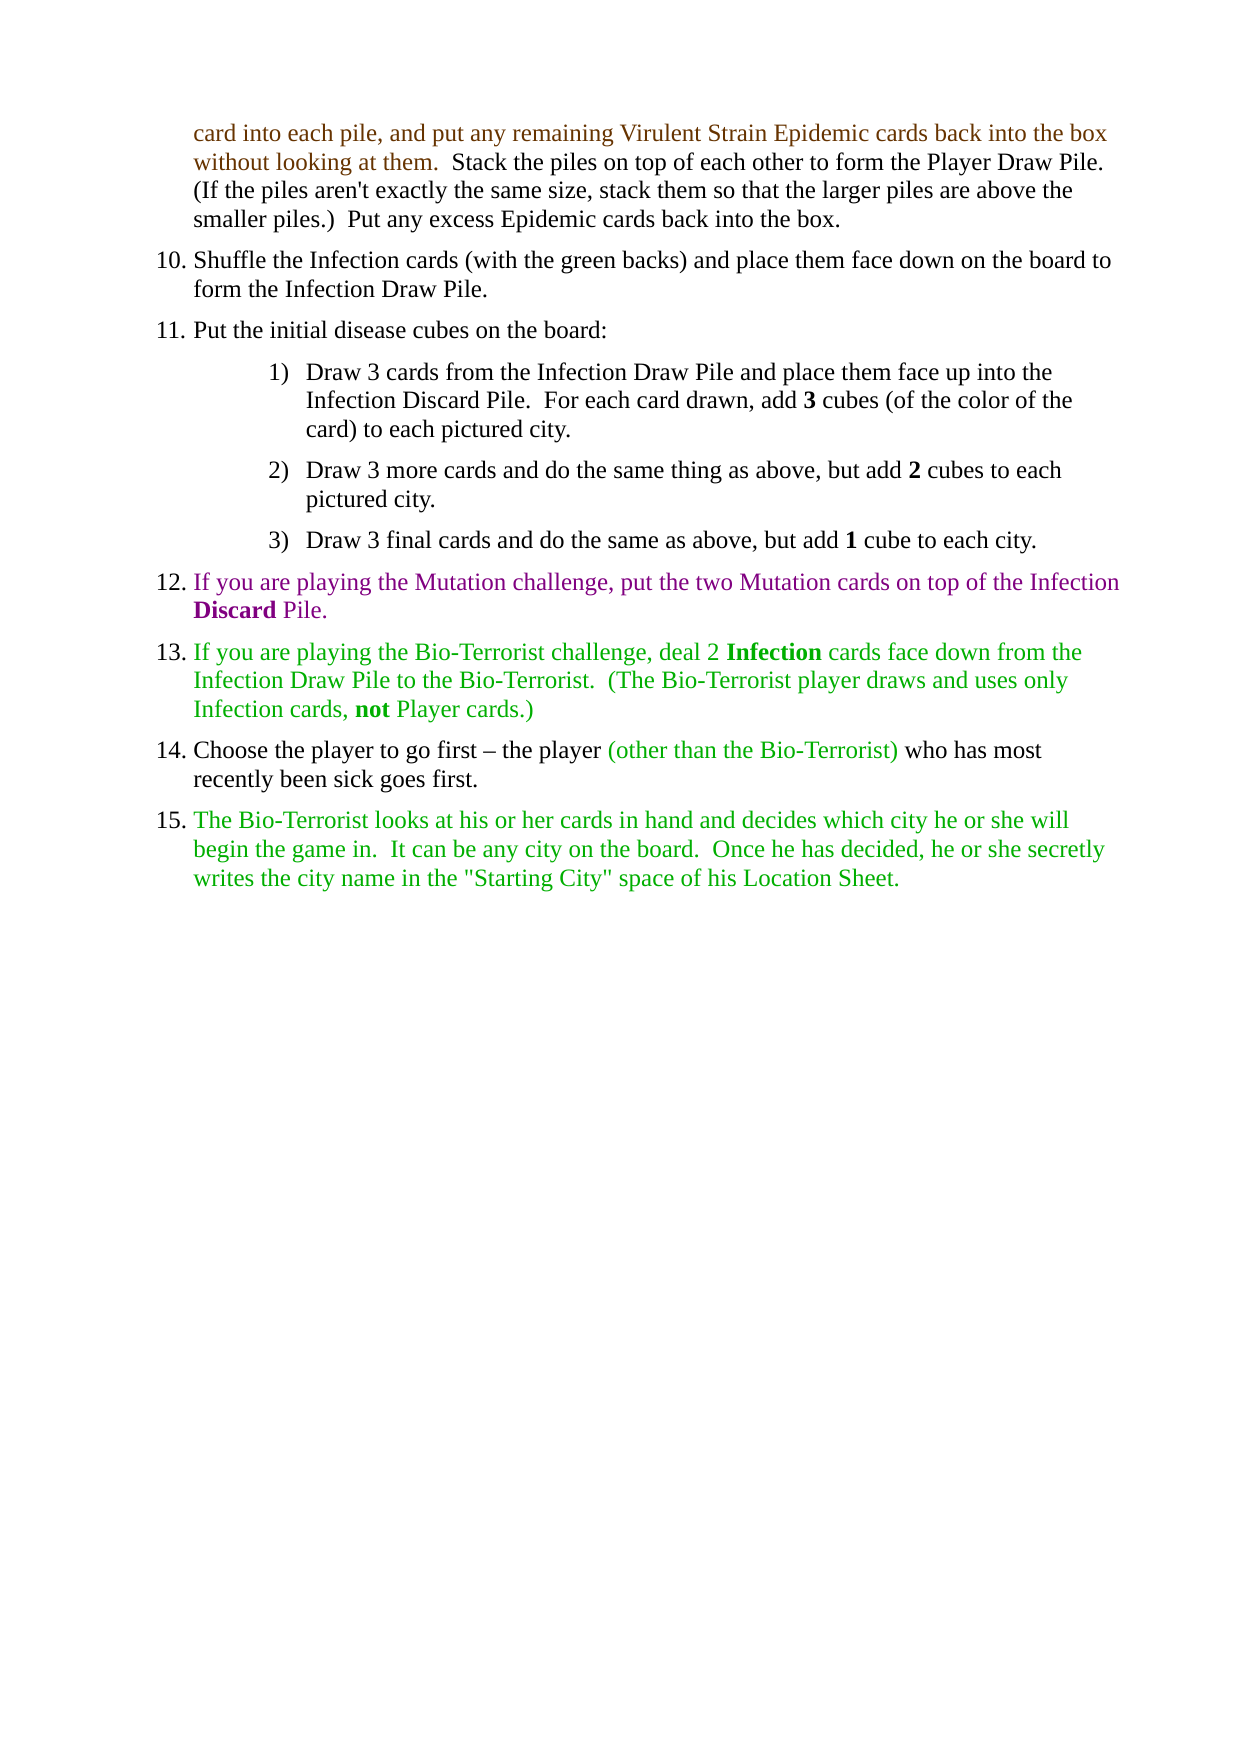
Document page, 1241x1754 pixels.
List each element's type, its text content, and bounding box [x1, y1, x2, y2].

list If you are playing the Mutation challenge, put the two Mutation cards on top of the Infection Discard Pile. [156, 567, 1122, 624]
list Choose the player to go first – the player (other than the Bio-Terrorist) who has most recently been sick goes first. [156, 736, 1122, 793]
list Draw 3 cards from the Infection Draw Pile and place them face up into the Infection Discard Pile. For each card drawn, add 3 cubes (of the color of the card) to each pictured city. [268, 357, 1122, 443]
list The Bio-Terrorist looks at his or her cards in hand and decides which city he or she will begin the game in. It can be any city on the board. Once he has decided, he or she secretly writes the city name in the "Starting City" space of his Location Sheet. [156, 806, 1122, 892]
list Draw 3 more cards and do the same thing as above, but add 2 cubes to each pictured city. [268, 456, 1122, 513]
list Shuffle the Infection cards (with the green backs) and place them face down on the board to form the Infection Draw Pile. [156, 246, 1122, 303]
list card into each pile, and put any remaining Virulent Strain Epidemic cards back into the box without looking at them. Stack the piles on top of each other to form the Player Draw Pile. (If the piles aren't exactly the same size, stack them so that the larger piles are above the smaller piles.) Put any excess Epidemic cards back into the box. [156, 118, 1122, 233]
list If you are playing the Bio-Terrorist challenge, deal 2 Infection cards face down from the Infection Draw Pile to the Bio-Terrorist. (The Bio-Terrorist player draws and uses only Infection cards, not Player cards.) [156, 637, 1122, 723]
list Put the initial disease cubes on the board: [156, 316, 1122, 344]
list Draw 3 final cards and do the same as above, but add 1 cube to each city. [268, 526, 1122, 554]
